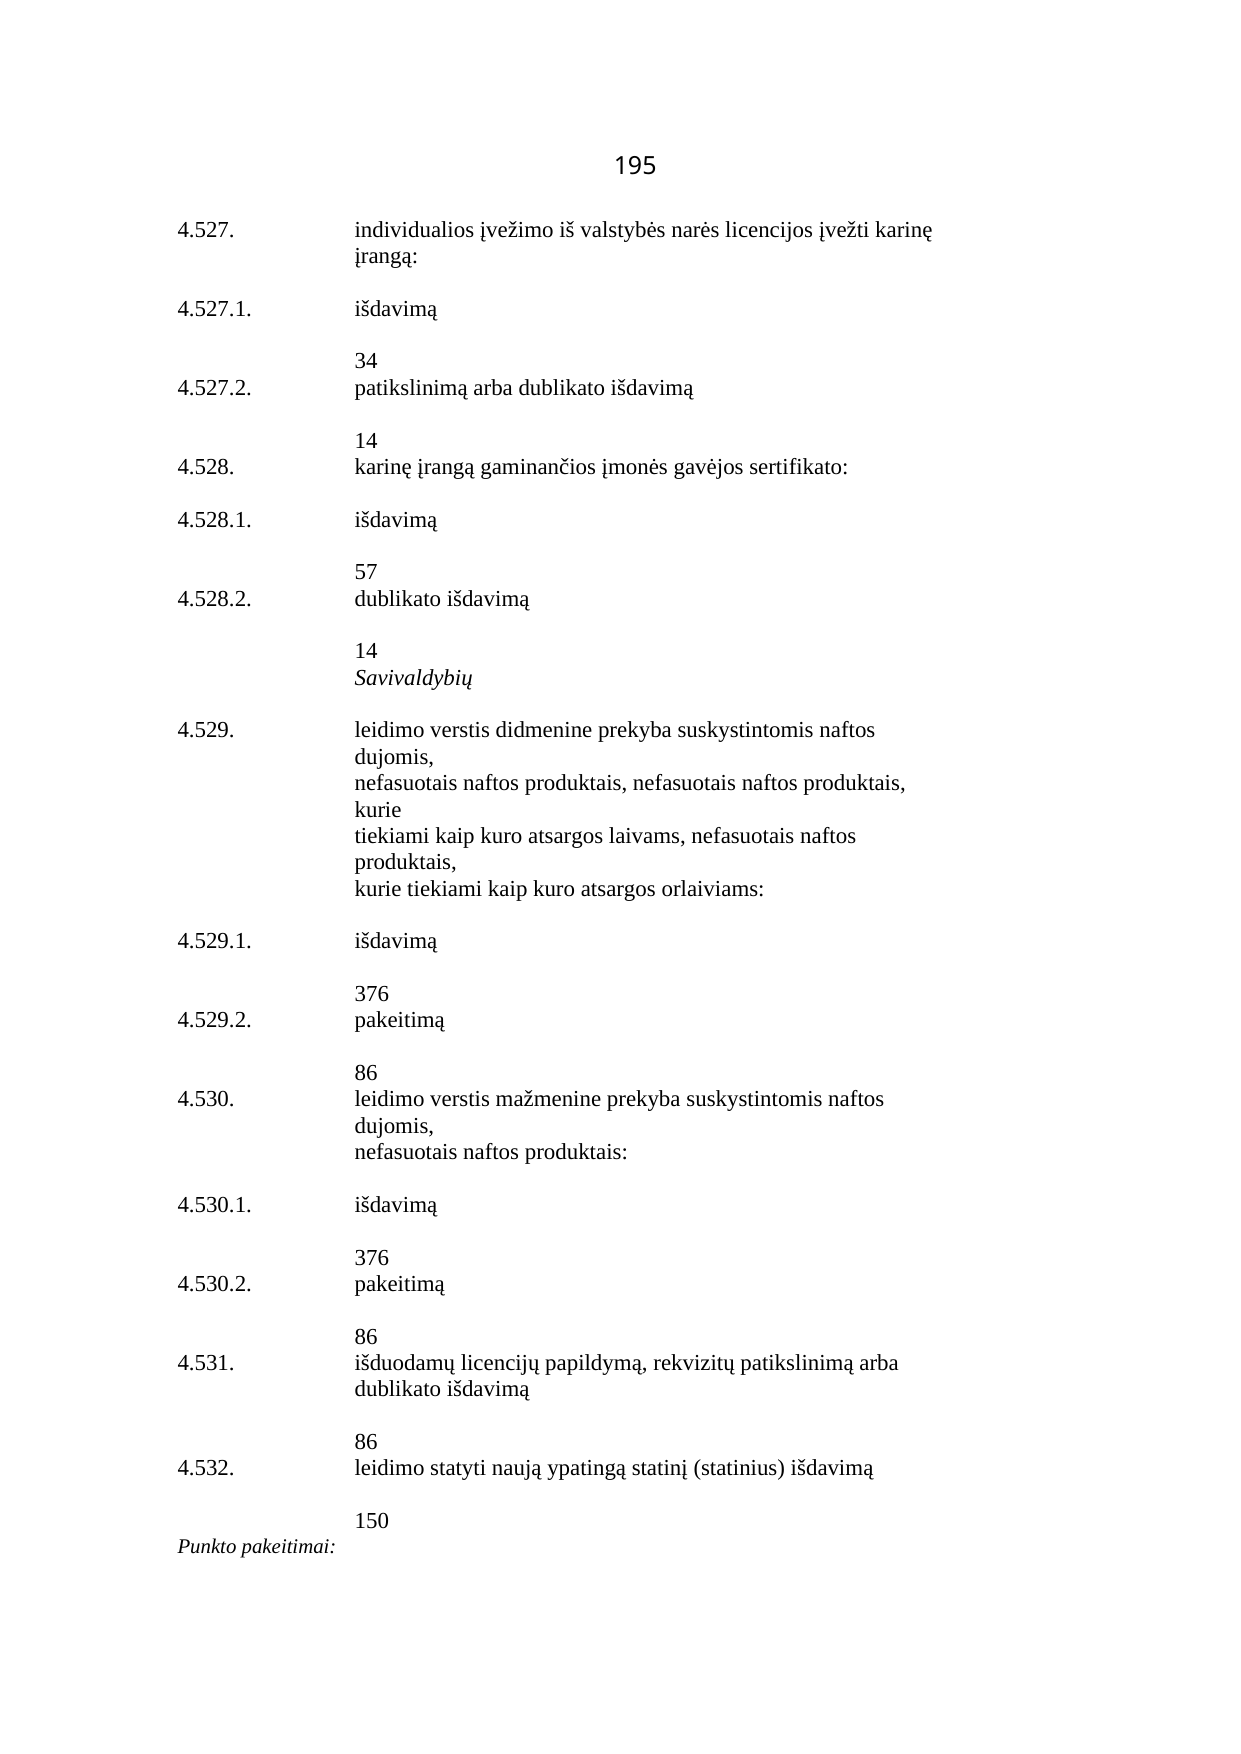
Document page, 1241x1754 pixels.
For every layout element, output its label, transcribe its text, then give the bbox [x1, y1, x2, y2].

text nefasuotais naftos produktais: [354, 1138, 945, 1191]
text 4.527.1. išdavimą 34 [177, 295, 945, 374]
text 4.529. leidimo verstis didmenine prekyba suskystintomis naftos dujomis, [177, 717, 945, 769]
text 4.532. leidimo statyti naują ypatingą statinį (statinius) išdavimą 150 [177, 1454, 945, 1533]
text dublikato išdavimą 86 [354, 1375, 945, 1454]
text 4.528. karinę įrangą gaminančios įmonės gavėjos sertifikato: [177, 453, 945, 506]
text 4.529.2. pakeitimą 86 [177, 1006, 945, 1086]
text 4.528.1. išdavimą 57 [177, 506, 945, 585]
text tiekiami kaip kuro atsargos laivams, nefasuotais naftos produktais, [354, 822, 945, 875]
text 4.530.2. pakeitimą 86 [177, 1270, 945, 1349]
text 4.529.1. išdavimą 376 [177, 927, 945, 1006]
text 4.530.1. išdavimą 376 [177, 1191, 945, 1270]
text 4.528.2. dublikato išdavimą 14 [177, 585, 945, 664]
text Savivaldybių [354, 664, 945, 717]
text 4.531. išduodamų licencijų papildymą, rekvizitų patikslinimą arba [177, 1349, 945, 1375]
text kurie tiekiami kaip kuro atsargos orlaiviams: [354, 875, 945, 927]
text nefasuotais naftos produktais, nefasuotais naftos produktais, kurie [354, 769, 945, 822]
text 4.530. leidimo verstis mažmenine prekyba suskystintomis naftos dujomis, [177, 1086, 945, 1138]
text 4.527. individualios įvežimo iš valstybės narės licencijos įvežti karinę [177, 216, 945, 242]
text įrangą: [354, 242, 945, 295]
text Punkto pakeitimai: [177, 1533, 1093, 1558]
text 4.527.2. patikslinimą arba dublikato išdavimą 14 [177, 374, 945, 453]
